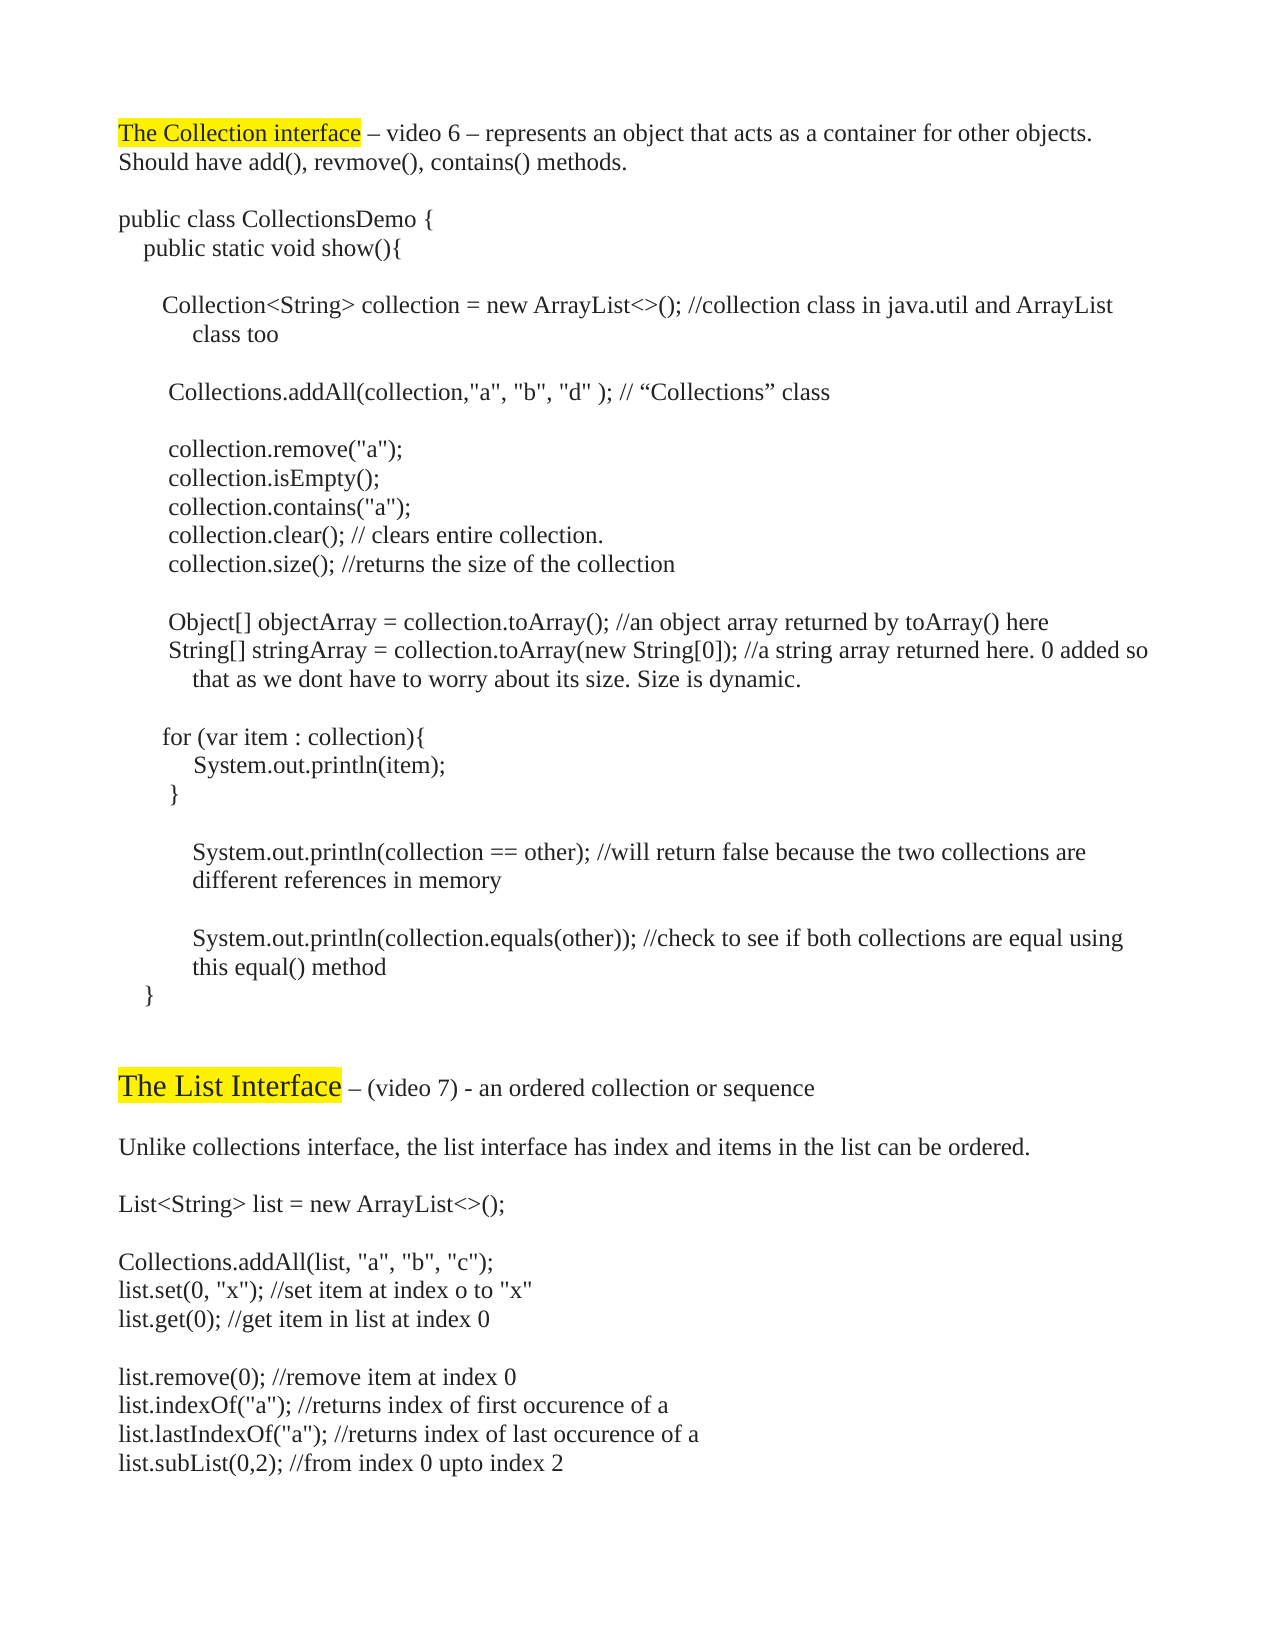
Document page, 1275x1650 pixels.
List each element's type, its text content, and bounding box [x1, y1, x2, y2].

text List<String> list = new ArrayList<>(); [118, 1189, 1157, 1218]
text The Collection interface – video 6 – represents an object that acts as a container for other objects. Should have add(), revmove(), contains() methods. [118, 118, 1157, 176]
text } [118, 779, 1157, 808]
text list.indexOf("a"); //returns index of first occurence of a [118, 1390, 1157, 1419]
text for (var item : collection){ [118, 722, 1157, 751]
text Collections.addAll(list, "a", "b", "c"); [118, 1247, 1157, 1275]
text System.out.println(item); [118, 751, 1157, 779]
text list.set(0, "x"); //set item at index o to "x" [118, 1275, 1157, 1304]
text The List Interface – (video 7) - an ordered collection or sequence [118, 1067, 1157, 1103]
text collection.contains("a"); [118, 492, 1157, 521]
text public static void show(){ [118, 233, 1157, 262]
text list.get(0); //get item in list at index 0 [118, 1304, 1157, 1333]
text collection.isEmpty(); [118, 463, 1157, 492]
text Unlike collections interface, the list interface has index and items in the list can be ordered. [118, 1132, 1157, 1160]
text public class CollectionsDemo { [118, 204, 1157, 233]
text System.out.println(collection.equals(other)); //check to see if both collections are equal using this equal() method [118, 923, 1157, 981]
text System.out.println(collection == other); //will return false because the two collections are different references in memory [118, 837, 1157, 894]
text Object[] objectArray = collection.toArray(); //an object array returned by toArray() here [118, 607, 1157, 636]
text String[] stringArray = collection.toArray(new String[0]); //a string array returned here. 0 added so that as we dont have to worry about its size. Size is dynamic. [118, 636, 1157, 693]
text collection.size(); //returns the size of the collection [118, 549, 1157, 578]
text Collections.addAll(collection,"a", "b", "d" ); // “Collections” class [118, 377, 1157, 406]
text list.remove(0); //remove item at index 0 [118, 1362, 1157, 1390]
text collection.remove("a"); [118, 434, 1157, 463]
text Collection<String> collection = new ArrayList<>(); //collection class in java.util and ArrayList class too [118, 291, 1157, 348]
text collection.clear(); // clears entire collection. [118, 521, 1157, 549]
text list.lastIndexOf("a"); //returns index of last occurence of a [118, 1419, 1157, 1448]
text } [118, 981, 1157, 1009]
text list.subList(0,2); //from index 0 upto index 2 [118, 1448, 1157, 1477]
